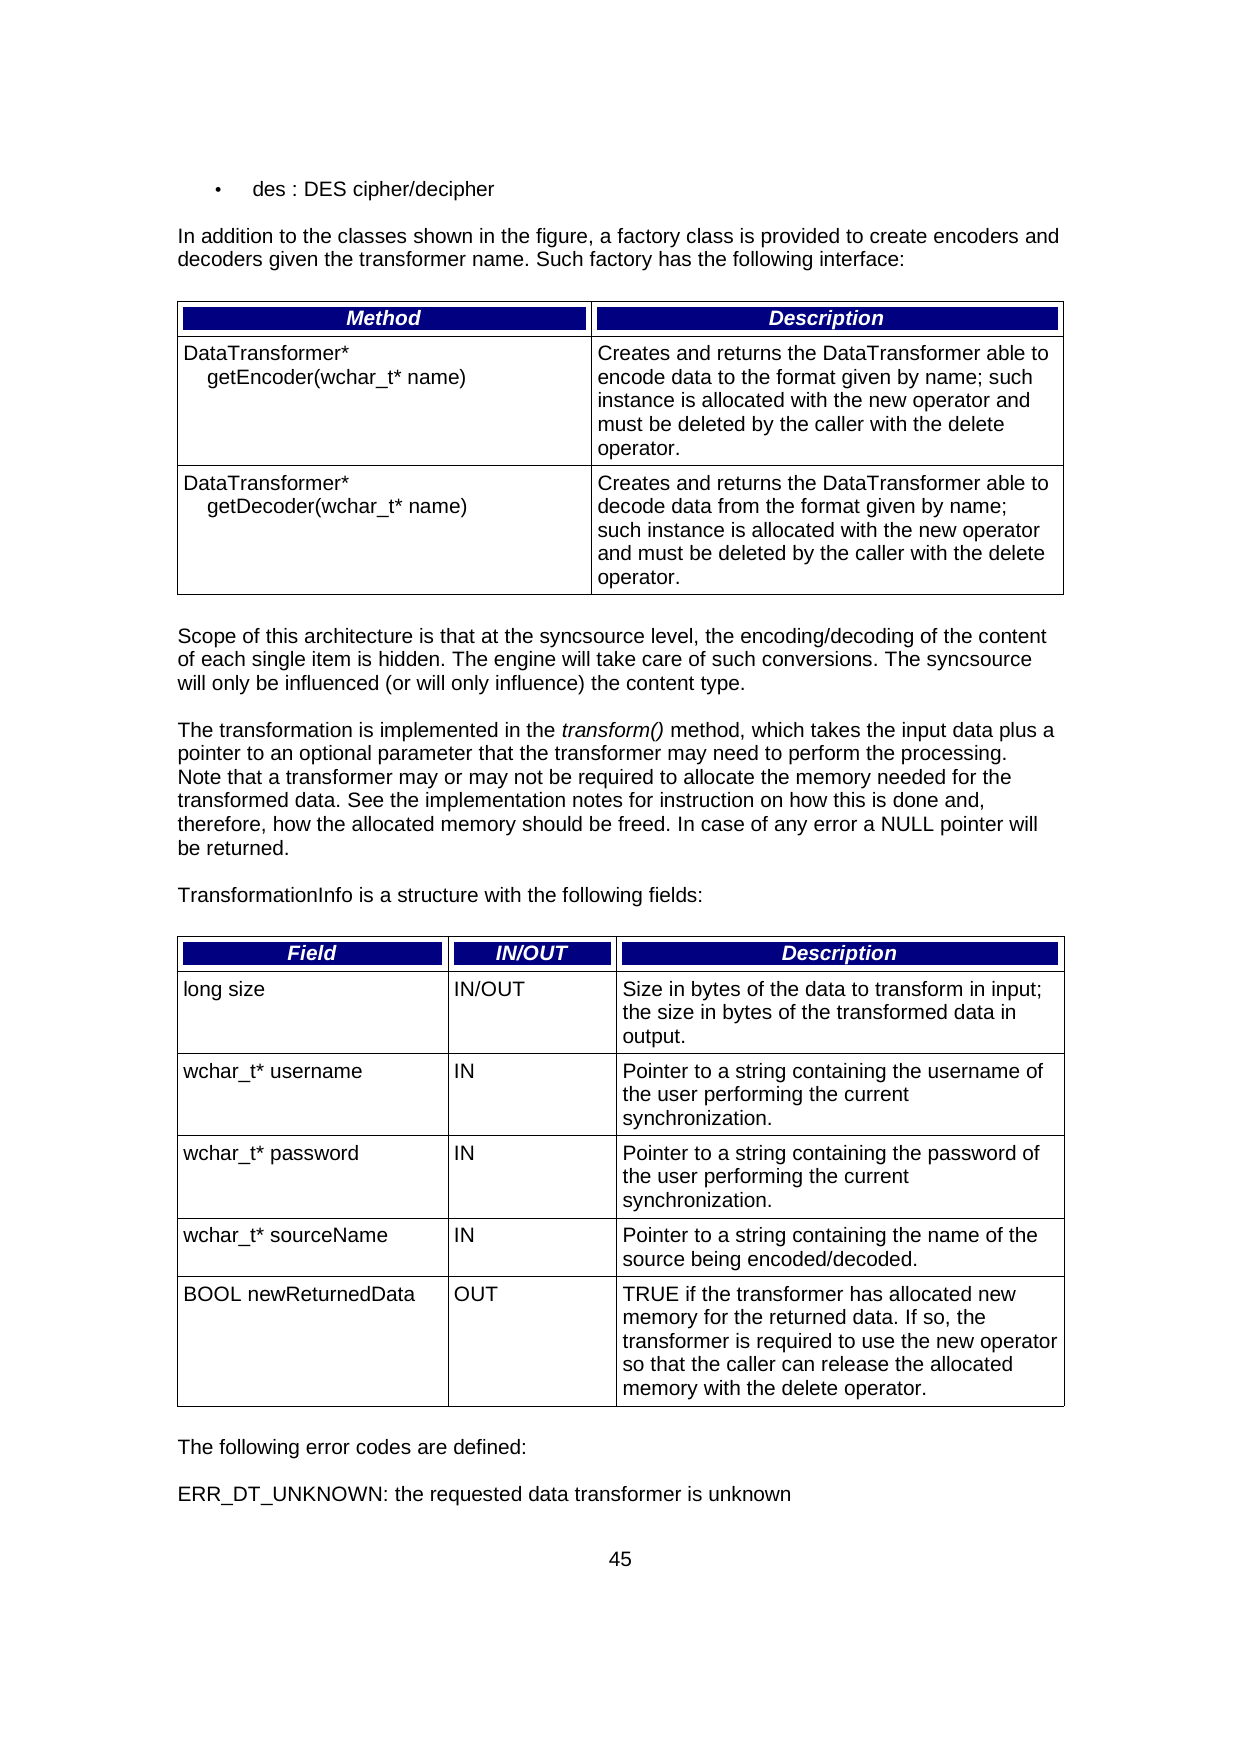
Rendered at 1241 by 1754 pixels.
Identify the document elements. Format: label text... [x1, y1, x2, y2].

text The following error codes are defined: [177, 1435, 1063, 1459]
text ERR_DT_UNKNOWN: the requested data transformer is unknown [177, 1482, 1063, 1506]
table_cell Size in bytes of the data to transform in input; the size in bytes of the transformed data in output. [617, 972, 1064, 1053]
table_cell OUT [449, 1277, 616, 1406]
table_cell Pointer to a string containing the password of the user performing the current synchronization. [617, 1136, 1064, 1218]
table_cell BOOL newReturnedData [178, 1277, 448, 1406]
table_cell TRUE if the transformer has allocated new memory for the returned data. If so, the transformer is required to use the new operator so that the caller can release the allocated memory with the delete operator. [617, 1277, 1064, 1406]
text TransformationInfo is a structure with the following fields: [177, 883, 1063, 907]
text In addition to the classes shown in the figure, a factory class is provided to create encoders and decoders given the transformer name. Such factory has the following interface: [177, 224, 1063, 271]
table_cell Pointer to a string containing the name of the source being encoded/decoded. [617, 1219, 1064, 1276]
table_cell long size [178, 972, 448, 1053]
table_cell IN/OUT [449, 972, 616, 1053]
table_cell IN [449, 1136, 616, 1218]
table_cell wchar_t* sourceName [178, 1219, 448, 1276]
text Scope of this architecture is that at the syncsource level, the encoding/decoding of the content of each single item is hidden. The engine will take care of such conversions. The syncsource will only be influenced (or will only influence) the content type. [177, 624, 1063, 695]
text Note that a transformer may or may not be required to allocate the memory needed for the transformed data. See the implementation notes for instruction on how this is done and, therefore, how the allocated memory should be freed. In case of any error a NULL pointer will be returned. [177, 765, 1063, 859]
table_header Field [178, 937, 448, 971]
list des : DES cipher/decipher [215, 177, 1063, 201]
table_cell Creates and returns the DataTransformer able to encode data to the format given by name; such instance is allocated with the new operator and must be deleted by the caller with the delete operator. [592, 337, 1063, 465]
table_header IN/OUT [449, 937, 616, 971]
table_header Method [178, 302, 591, 336]
table_cell IN [449, 1219, 616, 1276]
table_cell wchar_t* username [178, 1054, 448, 1135]
table_cell Pointer to a string containing the username of the user performing the current synchronization. [617, 1054, 1064, 1135]
table_cell Creates and returns the DataTransformer able to decode data from the format given by name; such instance is allocated with the new operator and must be deleted by the caller with the delete operator. [592, 466, 1063, 594]
text The transformation is implemented in the transform() method, which takes the input data plus a pointer to an optional parameter that the transformer may need to perform the processing. [177, 718, 1063, 765]
table_cell IN [449, 1054, 616, 1135]
table_cell wchar_t* password [178, 1136, 448, 1218]
table_header Description [592, 302, 1063, 336]
table_cell DataTransformer* getEncoder(wchar_t* name) [178, 337, 591, 465]
table_cell DataTransformer* getDecoder(wchar_t* name) [178, 466, 591, 594]
table_header Description [617, 937, 1064, 971]
